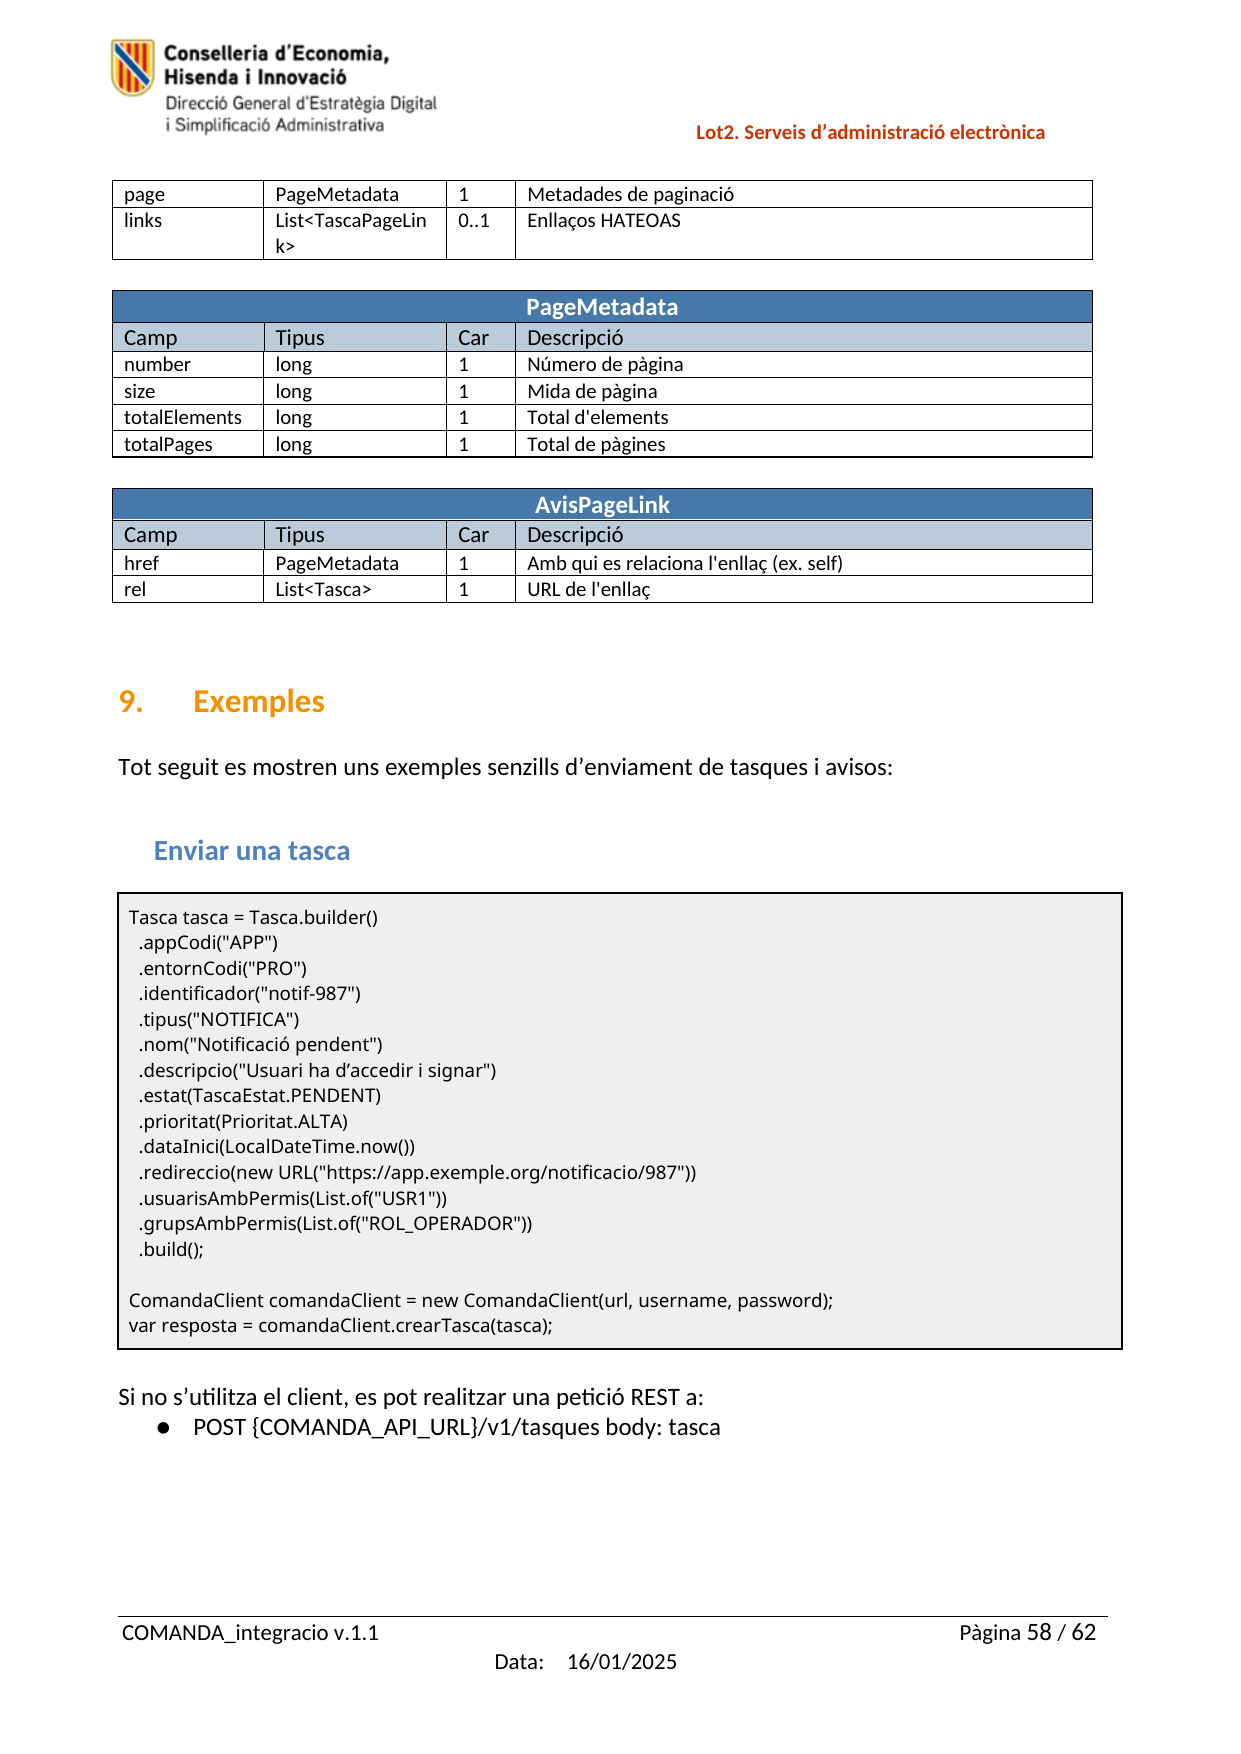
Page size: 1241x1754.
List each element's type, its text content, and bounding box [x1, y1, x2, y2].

table_cell number [113, 352, 263, 377]
table_cell 1 [447, 550, 515, 575]
table_cell 1 [447, 431, 515, 456]
table_cell Amb qui es relaciona l'enllaç (ex. self) [516, 550, 1092, 575]
table_cell 1 [447, 576, 515, 602]
table_cell href [113, 550, 263, 575]
table_cell long [264, 352, 446, 377]
table_cell Total de pàgines [516, 431, 1092, 456]
table_cell 1 [447, 378, 515, 403]
table_cell links [113, 208, 263, 258]
table_cell Enllaços HATEOAS [516, 208, 1092, 258]
table_cell Mida de pàgina [516, 378, 1092, 403]
table_header Tasca tasca = Tasca.builder() .appCodi("APP") .entornCodi("PRO") .identificador("notif-987") .tipus("NOTIFICA") .nom("Notificació pendent") .descripcio("Usuari ha d’accedir i signar") .estat(TascaEstat.PENDENT) .prioritat(Prioritat.ALTA) .dataInici(LocalDateTime.now()) .redireccio(new URL("https://app.exemple.org/notificacio/987")) .usuarisAmbPermis(List.of("USR1")) .grupsAmbPermis(List.of("ROL_OPERADOR")) .build(); ComandaClient comandaClient = new ComandaClient(url, username, password); var resposta = comandaClient.crearTasca(tasca); [119, 894, 1121, 1348]
table_cell List<TascaPageLink> [264, 208, 446, 258]
text Tot seguit es mostren uns exemples senzills d’enviament de tasques i avisos: [118, 751, 1122, 781]
table_cell List<Tasca> [264, 576, 446, 602]
table_cell long [264, 431, 446, 456]
table_cell Car [447, 521, 515, 549]
table_cell totalElements [113, 405, 263, 430]
table_cell Total d'elements [516, 405, 1092, 430]
table_cell 1 [447, 405, 515, 430]
table_cell long [264, 378, 446, 403]
table_cell Camp [113, 323, 264, 351]
table_cell long [264, 405, 446, 430]
table_cell 0..1 [447, 208, 515, 258]
table_cell Tipus [265, 521, 446, 549]
list POST {COMANDA_API_URL}/v1/tasques body: tasca [156, 1411, 1122, 1442]
table_cell Número de pàgina [516, 352, 1092, 377]
table_cell URL de l'enllaç [516, 576, 1092, 602]
table_cell Car [447, 323, 515, 351]
subtitle Exemples [118, 680, 1122, 721]
text Si no s’utilitza el client, es pot realitzar una petició REST a: [118, 1381, 1122, 1411]
table_cell Metadades de paginació [516, 181, 1092, 207]
table_header AvisPageLink [113, 489, 1092, 519]
table_cell rel [113, 576, 263, 602]
table_cell Tipus [265, 323, 446, 351]
table_cell Camp [113, 521, 264, 549]
table_cell Descripció [516, 521, 1092, 549]
table_cell Descripció [516, 323, 1092, 351]
table_cell 1 [447, 352, 515, 377]
table_cell 1 [447, 181, 515, 207]
table_cell size [113, 378, 263, 403]
table_cell PageMetadata [264, 181, 446, 207]
picture [100, 26, 467, 156]
table_cell PageMetadata [264, 550, 446, 575]
table_cell page [113, 181, 263, 207]
table_header PageMetadata [113, 291, 1092, 322]
subtitle Enviar una tasca [153, 832, 1122, 868]
table_cell totalPages [113, 431, 263, 456]
